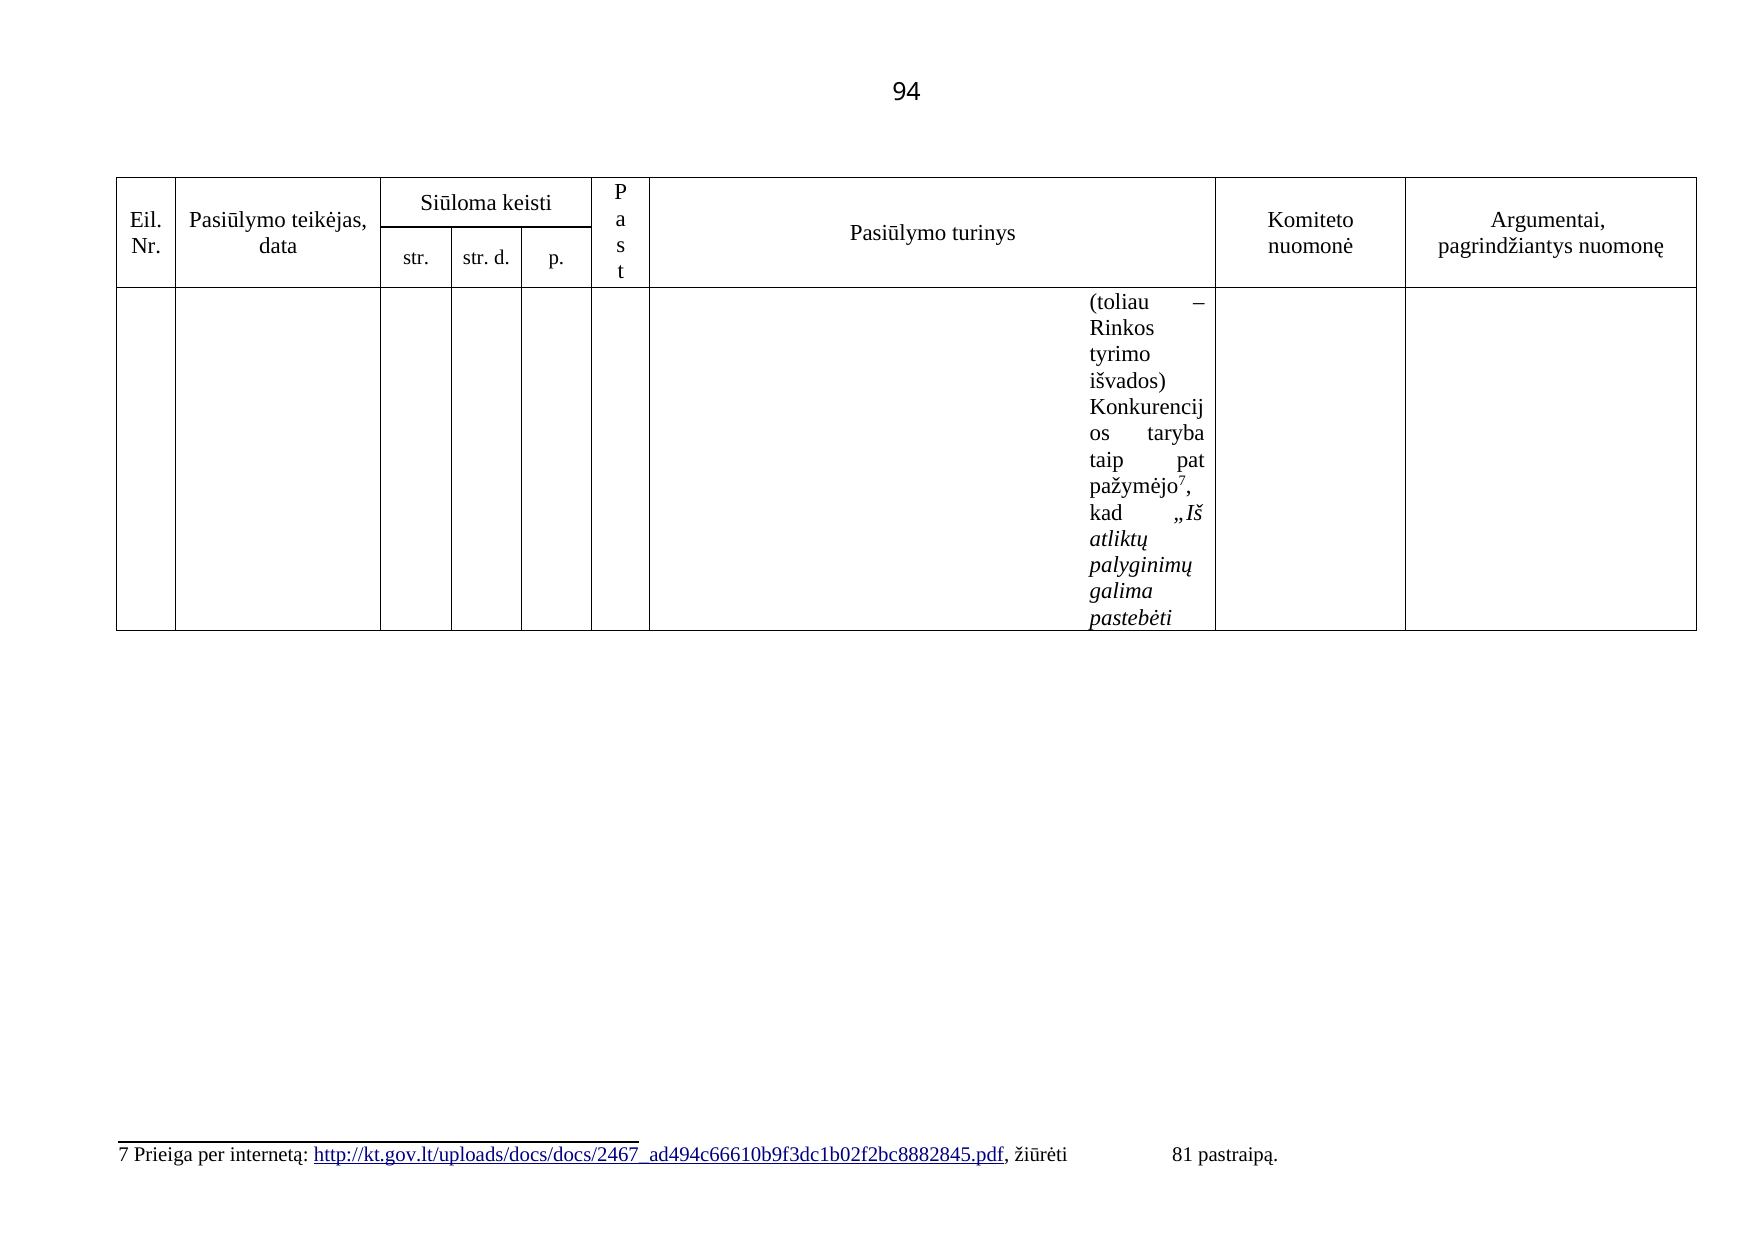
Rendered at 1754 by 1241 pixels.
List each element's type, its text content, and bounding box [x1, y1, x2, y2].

table_header Komiteto nuomonė [1216, 178, 1405, 287]
table_cell [176, 288, 380, 630]
table_header Pasiūlymo turinys [650, 178, 1215, 287]
table_header Pastabos [592, 178, 649, 287]
table_cell p. [522, 228, 591, 287]
table_cell str. [381, 228, 451, 287]
table_cell str. d. [452, 228, 521, 287]
table_cell [1406, 288, 1696, 630]
table_cell [522, 288, 591, 630]
table_cell [1216, 288, 1405, 630]
table_header Siūloma keisti [381, 178, 591, 226]
table_cell [592, 288, 649, 630]
table_header Argumentai, pagrindžiantys nuomonę [1406, 178, 1696, 287]
table_cell [117, 288, 175, 630]
table_cell [452, 288, 521, 630]
table_header Eil. Nr. [117, 178, 175, 287]
table_cell [381, 288, 451, 630]
table_header Pasiūlymo teikėjas, data [176, 178, 380, 287]
